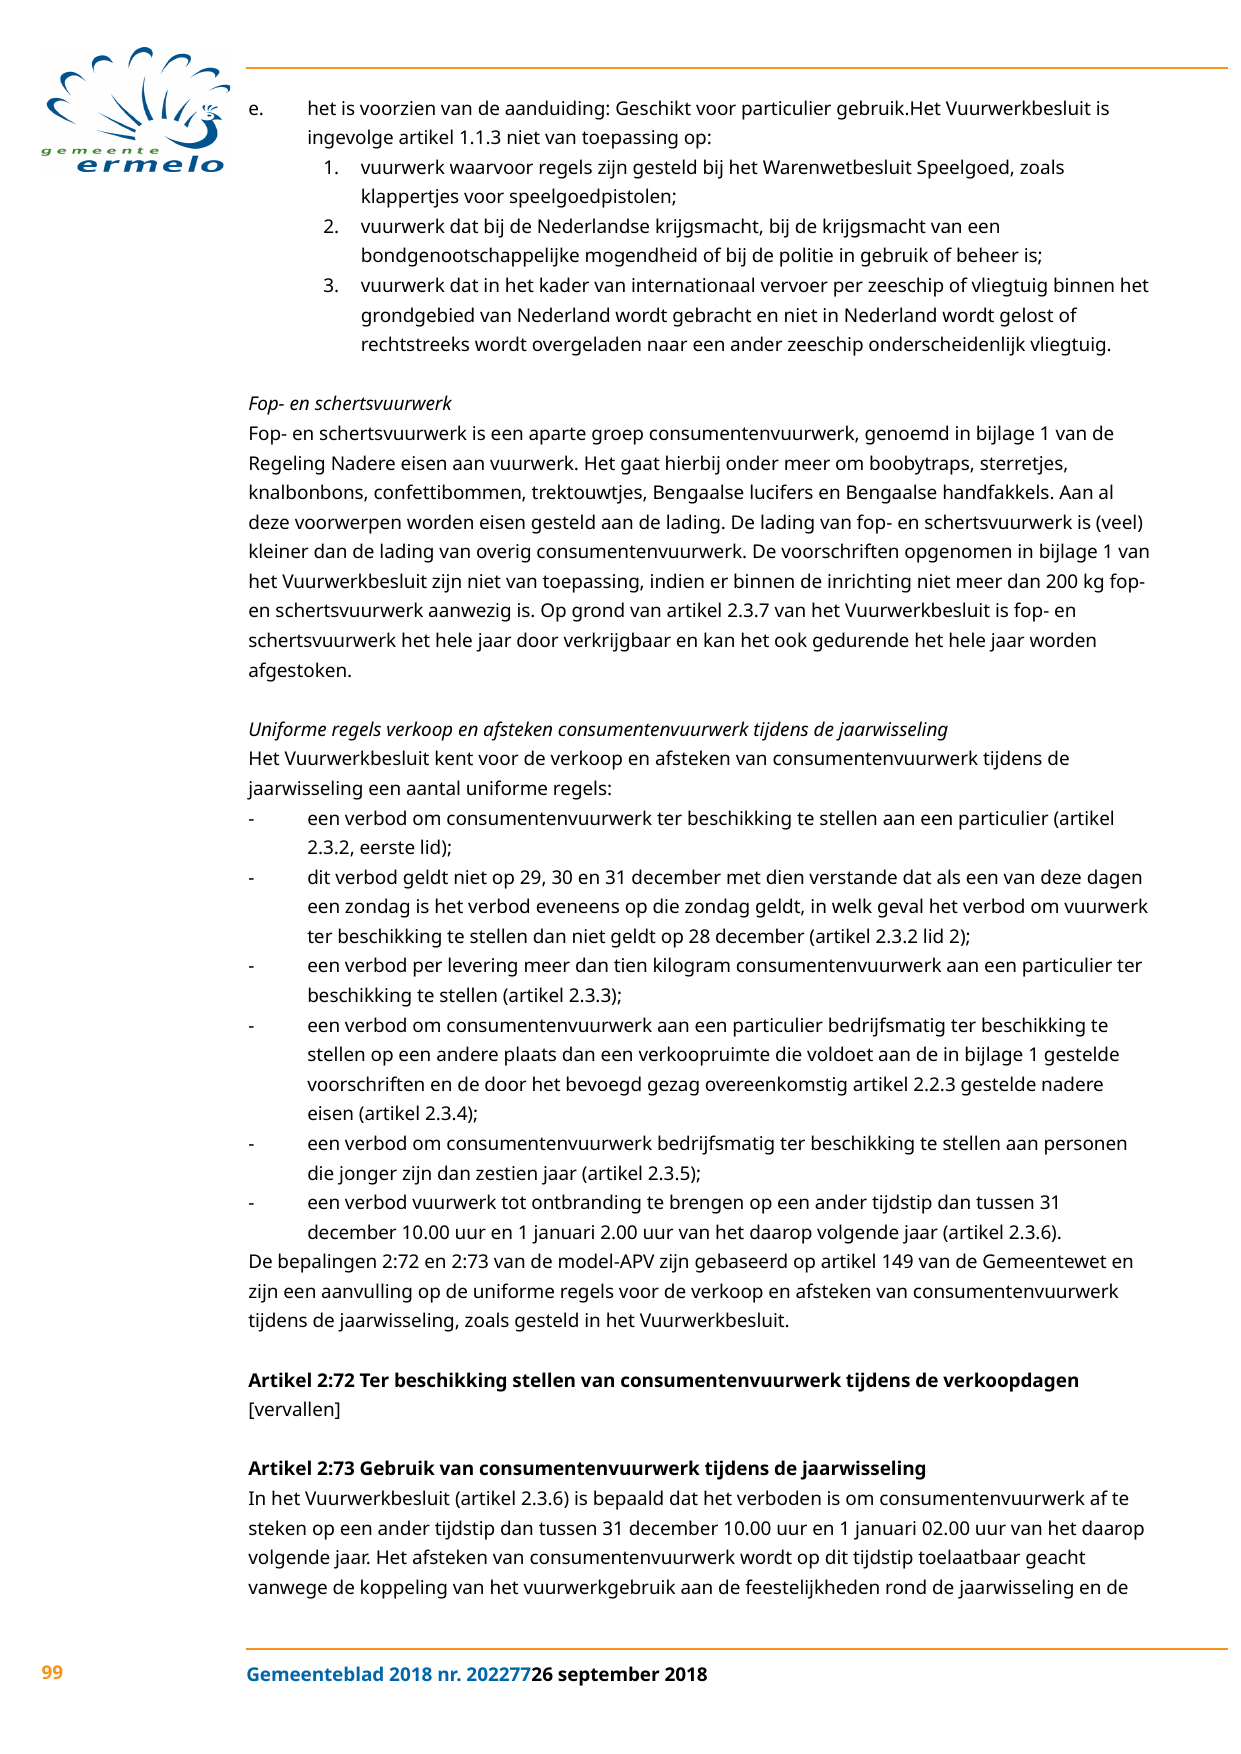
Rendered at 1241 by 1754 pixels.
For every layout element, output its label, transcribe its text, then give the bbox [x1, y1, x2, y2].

list een verbod om consumentenvuurwerk ter beschikking te stellen aan een particulier (artikel 2.3.2, eerste lid); [248, 805, 1152, 860]
text [vervallen] [248, 1396, 1152, 1422]
list een verbod vuurwerk tot ontbranding te brengen op een ander tijdstip dan tussen 31 december 10.00 uur en 1 januari 2.00 uur van het daarop volgende jaar (artikel 2.3.6). [248, 1189, 1152, 1245]
text Artikel 2:72 Ter beschikking stellen van consumentenvuurwerk tijdens de verkoopdagen [248, 1367, 1152, 1393]
text Het Vuurwerkbesluit kent voor de verkoop en afsteken van consumentenvuurwerk tijdens de jaarwisseling een aantal uniforme regels: [248, 746, 1152, 801]
list een verbod per levering meer dan tien kilogram consumentenvuurwerk aan een particulier ter beschikking te stellen (artikel 2.3.3); [248, 953, 1152, 1008]
list een verbod om consumentenvuurwerk aan een particulier bedrijfsmatig ter beschikking te stellen op een andere plaats dan een verkoopruimte die voldoet aan de in bijlage 1 gestelde voorschriften en de door het bevoegd gezag overeenkomstig artikel 2.2.3 gestelde nadere eisen (artikel 2.3.4); [248, 1012, 1152, 1126]
list dit verbod geldt niet op 29, 30 en 31 december met dien verstande dat als een van deze dagen een zondag is het verbod eveneens op die zondag geldt, in welk geval het verbod om vuurwerk ter beschikking te stellen dan niet geldt op 28 december (artikel 2.3.2 lid 2); [248, 864, 1152, 949]
picture [41, 47, 231, 172]
list vuurwerk dat in het kader van internationaal vervoer per zeeschip of vliegtuig binnen het grondgebied van Nederland wordt gebracht en niet in Nederland wordt gelost of rechtstreeks wordt overgeladen naar een ander zeeschip onderscheidenlijk vliegtuig. [323, 272, 1152, 357]
text De bepalingen 2:72 en 2:73 van de model-APV zijn gebaseerd op artikel 149 van de Gemeentewet en zijn een aanvulling op de uniforme regels voor de verkoop en afsteken van consumentenvuurwerk tijdens de jaarwisseling, zoals gesteld in het Vuurwerkbesluit. [248, 1248, 1152, 1333]
list het is voorzien van de aanduiding: Geschikt voor particulier gebruik.Het Vuurwerkbesluit is ingevolge artikel 1.1.3 niet van toepassing op: [248, 95, 1152, 150]
list een verbod om consumentenvuurwerk bedrijfsmatig ter beschikking te stellen aan personen die jonger zijn dan zestien jaar (artikel 2.3.5); [248, 1130, 1152, 1186]
text In het Vuurwerkbesluit (artikel 2.3.6) is bepaald dat het verboden is om consumentenvuurwerk af te steken op een ander tijdstip dan tussen 31 december 10.00 uur en 1 januari 02.00 uur van het daarop volgende jaar. Het afsteken van consumentenvuurwerk wordt op dit tijdstip toelaatbaar geacht vanwege de koppeling van het vuurwerkgebruik aan de feestelijkheden rond de jaarwisseling en de [248, 1485, 1152, 1600]
text Fop- en schertsvuurwerk [248, 391, 1152, 416]
text Artikel 2:73 Gebruik van consumentenvuurwerk tijdens de jaarwisseling [248, 1456, 1152, 1481]
text Fop- en schertsvuurwerk is een aparte groep consumentenvuurwerk, genoemd in bijlage 1 van de Regeling Nadere eisen aan vuurwerk. Het gaat hierbij onder meer om boobytraps, sterretjes, knalbonbons, confettibommen, trektouwtjes, Bengaalse lucifers en Bengaalse handfakkels. Aan al deze voorwerpen worden eisen gesteld aan de lading. De lading van fop- en schertsvuurwerk is (veel) kleiner dan de lading van overig consumentenvuurwerk. De voorschriften opgenomen in bijlage 1 van het Vuurwerkbesluit zijn niet van toepassing, indien er binnen de inrichting niet meer dan 200 kg fop- en schertsvuurwerk aanwezig is. Op grond van artikel 2.3.7 van het Vuurwerkbesluit is fop- en schertsvuurwerk het hele jaar door verkrijgbaar en kan het ook gedurende het hele jaar worden afgestoken. [248, 420, 1152, 683]
list vuurwerk waarvoor regels zijn gesteld bij het Warenwetbesluit Speelgoed, zoals klappertjes voor speelgoedpistolen; [323, 154, 1152, 209]
list vuurwerk dat bij de Nederlandse krijgsmacht, bij de krijgsmacht van een bondgenootschappelijke mogendheid of bij de politie in gebruik of beheer is; [323, 213, 1152, 268]
text Uniforme regels verkoop en afsteken consumentenvuurwerk tijdens de jaarwisseling [248, 716, 1152, 742]
